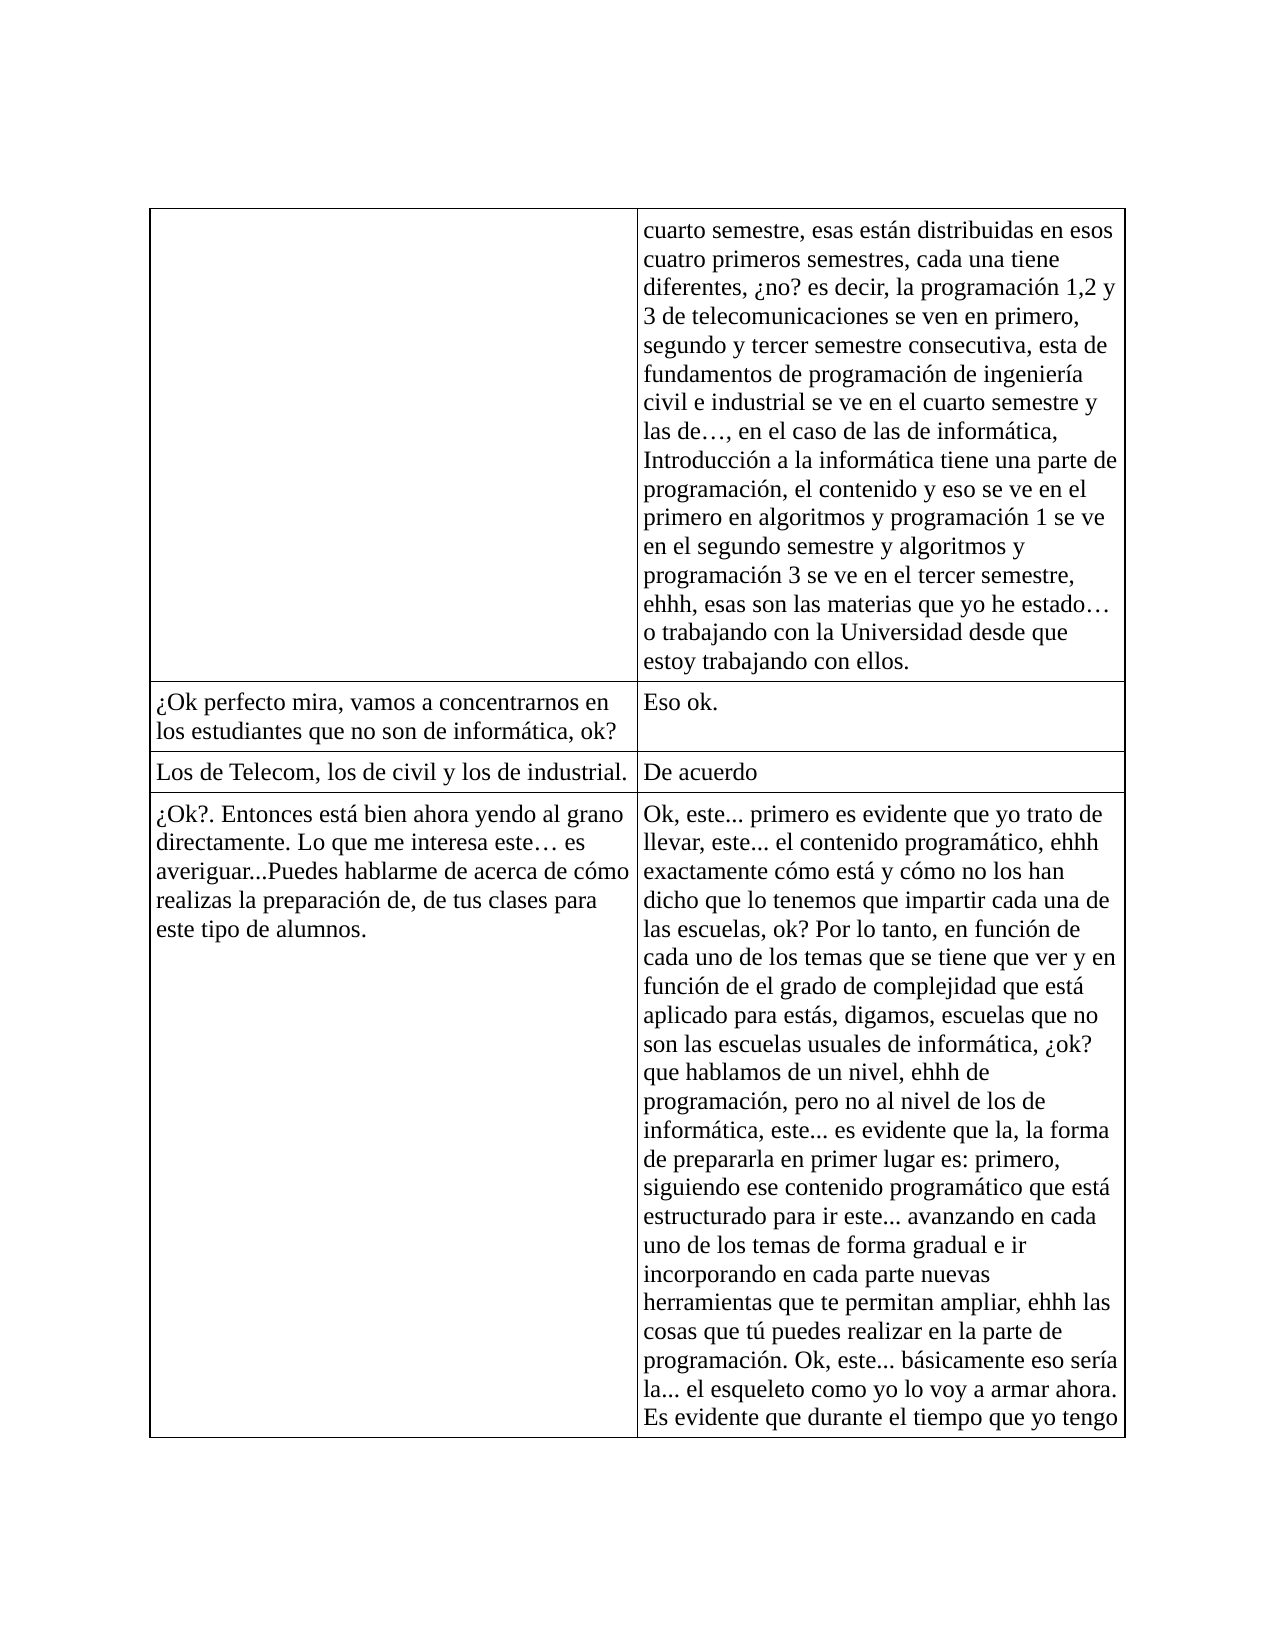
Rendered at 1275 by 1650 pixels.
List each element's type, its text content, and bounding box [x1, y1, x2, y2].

table_cell [151, 209, 637, 681]
table_cell ¿Ok perfecto mira, vamos a concentrarnos en los estudiantes que no son de informática, ok? [151, 682, 637, 751]
table_cell Eso ok. [638, 682, 1124, 751]
table_cell cuarto semestre, esas están distribuidas en esos cuatro primeros semestres, cada una tiene diferentes, ¿no? es decir, la programación 1,2 y 3 de telecomunicaciones se ven en primero, segundo y tercer semestre consecutiva, esta de fundamentos de programación de ingeniería civil e industrial se ve en el cuarto semestre y las de…, en el caso de las de informática, Introducción a la informática tiene una parte de programación, el contenido y eso se ve en el primero en algoritmos y programación 1 se ve en el segundo semestre y algoritmos y programación 3 se ve en el tercer semestre, ehhh, esas son las materias que yo he estado… o trabajando con la Universidad desde que estoy trabajando con ellos. [638, 209, 1124, 681]
table_cell ¿Ok?. Entonces está bien ahora yendo al grano directamente. Lo que me interesa este… es averiguar...Puedes hablarme de acerca de cómo realizas la preparación de, de tus clases para este tipo de alumnos. [151, 793, 637, 1437]
table_cell Los de Telecom, los de civil y los de industrial. [151, 752, 637, 792]
table_cell Ok, este... primero es evidente que yo trato de llevar, este... el contenido programático, ehhh exactamente cómo está y cómo no los han dicho que lo tenemos que impartir cada una de las escuelas, ok? Por lo tanto, en función de cada uno de los temas que se tiene que ver y en función de el grado de complejidad que está aplicado para estás, digamos, escuelas que no son las escuelas usuales de informática, ¿ok? que hablamos de un nivel, ehhh de programación, pero no al nivel de los de informática, este... es evidente que la, la forma de prepararla en primer lugar es: primero, siguiendo ese contenido programático que está estructurado para ir este... avanzando en cada uno de los temas de forma gradual e ir incorporando en cada parte nuevas herramientas que te permitan ampliar, ehhh las cosas que tú puedes realizar en la parte de programación. Ok, este... básicamente eso sería la... el esqueleto como yo lo voy a armar ahora. Es evidente que durante el tiempo que yo tengo [638, 793, 1124, 1437]
table_cell De acuerdo [638, 752, 1124, 792]
